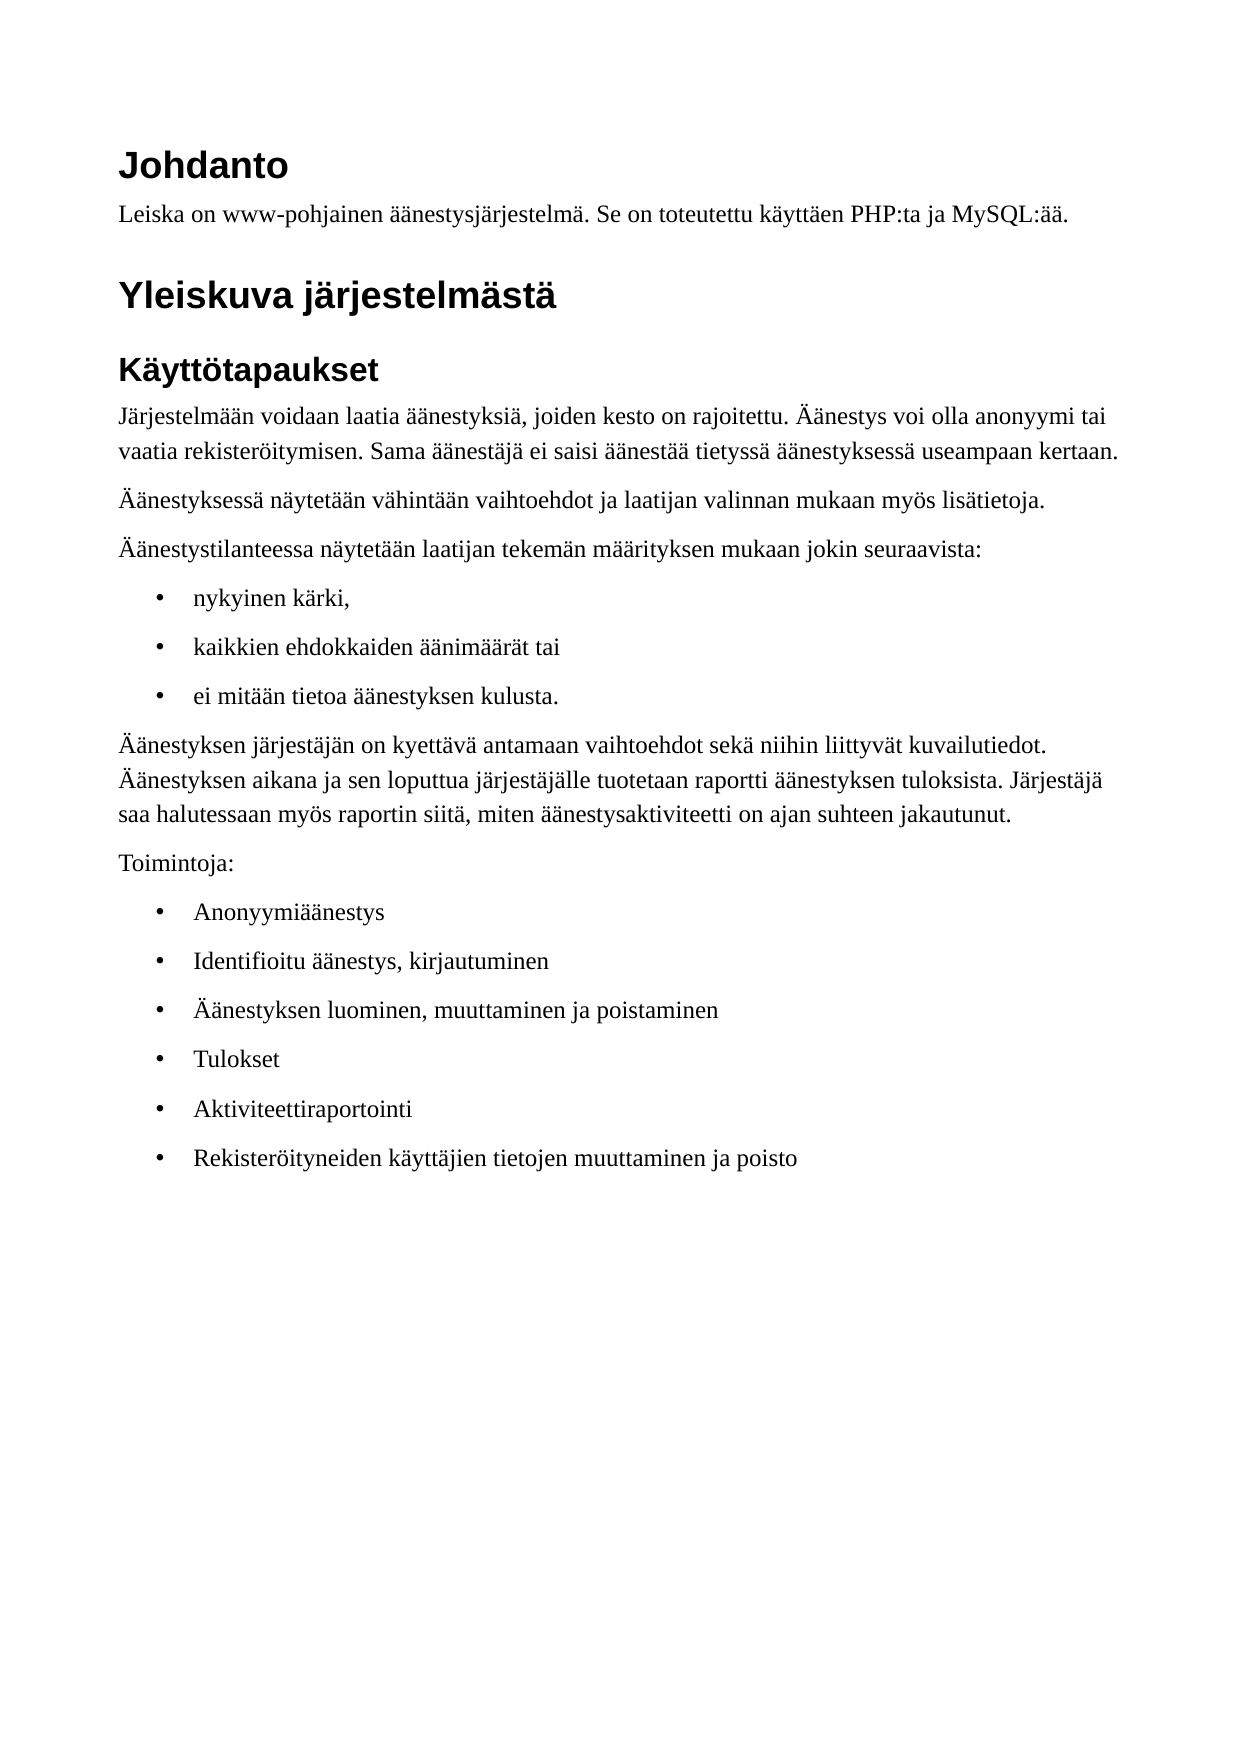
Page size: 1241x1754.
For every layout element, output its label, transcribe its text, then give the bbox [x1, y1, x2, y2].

list Anonyymiäänestys [156, 897, 1122, 926]
list Äänestyksen luominen, muuttaminen ja poistaminen [156, 996, 1122, 1024]
subtitle Johdanto [118, 143, 1122, 187]
list nykyinen kärki, [156, 583, 1122, 612]
list Rekisteröityneiden käyttäjien tietojen muuttaminen ja poisto [156, 1143, 1122, 1171]
text Äänestyksessä näytetään vähintään vaihtoehdot ja laatijan valinnan mukaan myös lisätietoja. [118, 485, 1122, 514]
list Identifioitu äänestys, kirjautuminen [156, 946, 1122, 975]
list ei mitään tietoa äänestyksen kulusta. [156, 681, 1122, 710]
text Leiska on www-pohjainen äänestysjärjestelmä. Se on toteutettu käyttäen PHP:ta ja MySQL:ää. [118, 199, 1122, 228]
list Tulokset [156, 1044, 1122, 1073]
subtitle Yleiskuva järjestelmästä [118, 273, 1122, 317]
text Äänestyksen järjestäjän on kyettävä antamaan vaihtoehdot sekä niihin liittyvät kuvailutiedot. Äänestyksen aikana ja sen loputtua järjestäjälle tuotetaan raportti äänestyksen tuloksista. Järjestäjä saa halutessaan myös raportin siitä, miten äänestysaktiviteetti on ajan suhteen jakautunut. [118, 730, 1122, 828]
text Järjestelmään voidaan laatia äänestyksiä, joiden kesto on rajoitettu. Äänestys voi olla anonyymi tai vaatia rekisteröitymisen. Sama äänestäjä ei saisi äänestää tietyssä äänestyksessä useampaan kertaan. [118, 401, 1122, 465]
list kaikkien ehdokkaiden äänimäärät tai [156, 632, 1122, 661]
text Toimintoja: [118, 848, 1122, 877]
subtitle Käyttötapaukset [118, 350, 1122, 389]
list Aktiviteettiraportointi [156, 1094, 1122, 1122]
text Äänestystilanteessa näytetään laatijan tekemän määrityksen mukaan jokin seuraavista: [118, 534, 1122, 563]
